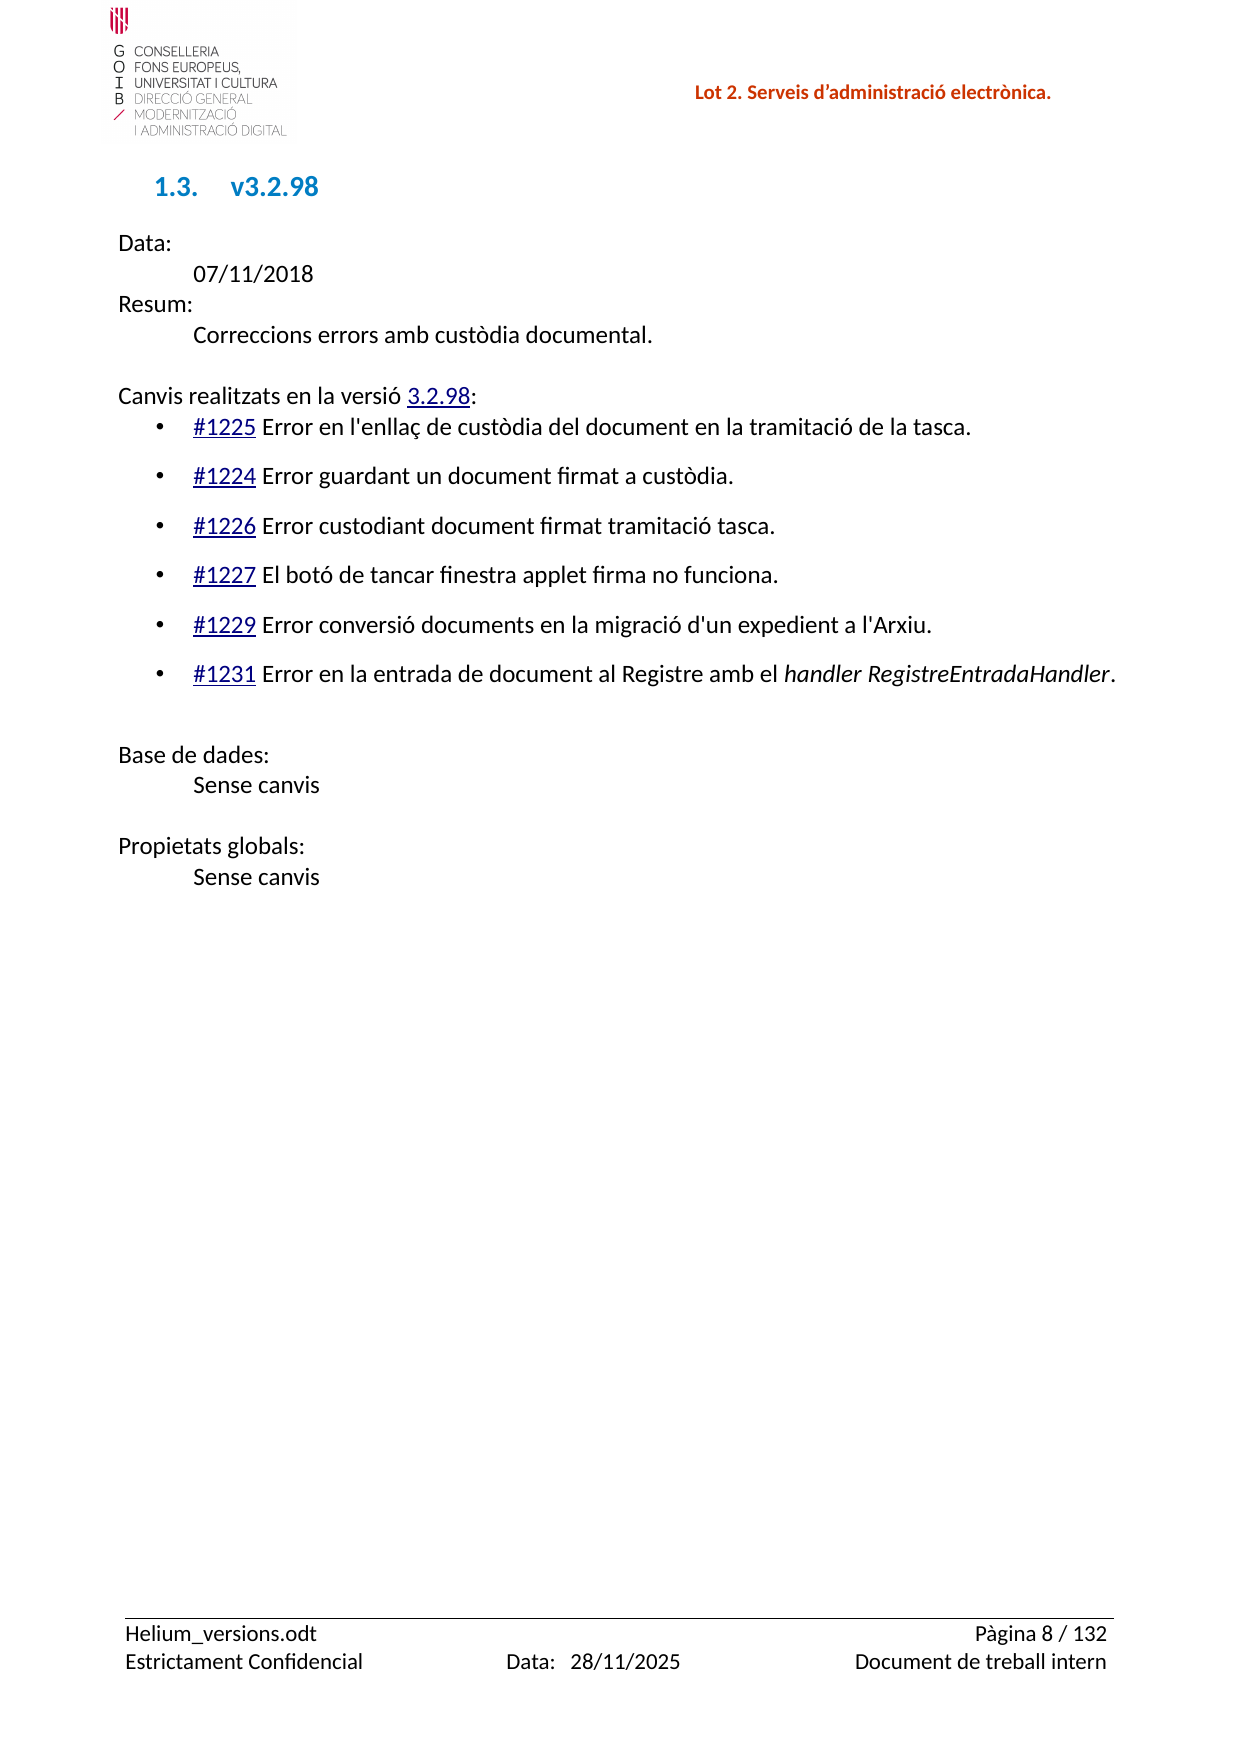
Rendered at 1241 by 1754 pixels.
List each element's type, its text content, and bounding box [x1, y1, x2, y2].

text Sense canvis [118, 769, 1122, 800]
text Propietats globals: [118, 830, 1122, 861]
list #1224 Error guardant un document firmat a custòdia. [156, 460, 1122, 491]
text Correccions errors amb custòdia documental. [118, 319, 1122, 350]
text Canvis realitzats en la versió 3.2.98: [118, 380, 1122, 411]
subtitle v3.2.98 [153, 168, 1122, 204]
text Data: [118, 228, 1122, 258]
text Resum: [118, 289, 1122, 319]
text Base de dades: [118, 739, 1122, 769]
list #1227 El botó de tancar finestra applet firma no funciona. [156, 559, 1122, 590]
text 07/11/2018 [118, 258, 1122, 289]
list #1226 Error custodiant document firmat tramitació tasca. [156, 510, 1122, 540]
text Sense canvis [118, 861, 1122, 891]
list #1231 Error en la entrada de document al Registre amb el handler RegistreEntradaHandler. [156, 659, 1122, 689]
list #1229 Error conversió documents en la migració d'un expedient a l'Arxiu. [156, 609, 1122, 639]
list #1225 Error en l'enllaç de custòdia del document en la tramitació de la tasca. [156, 411, 1122, 441]
picture [100, 0, 297, 144]
